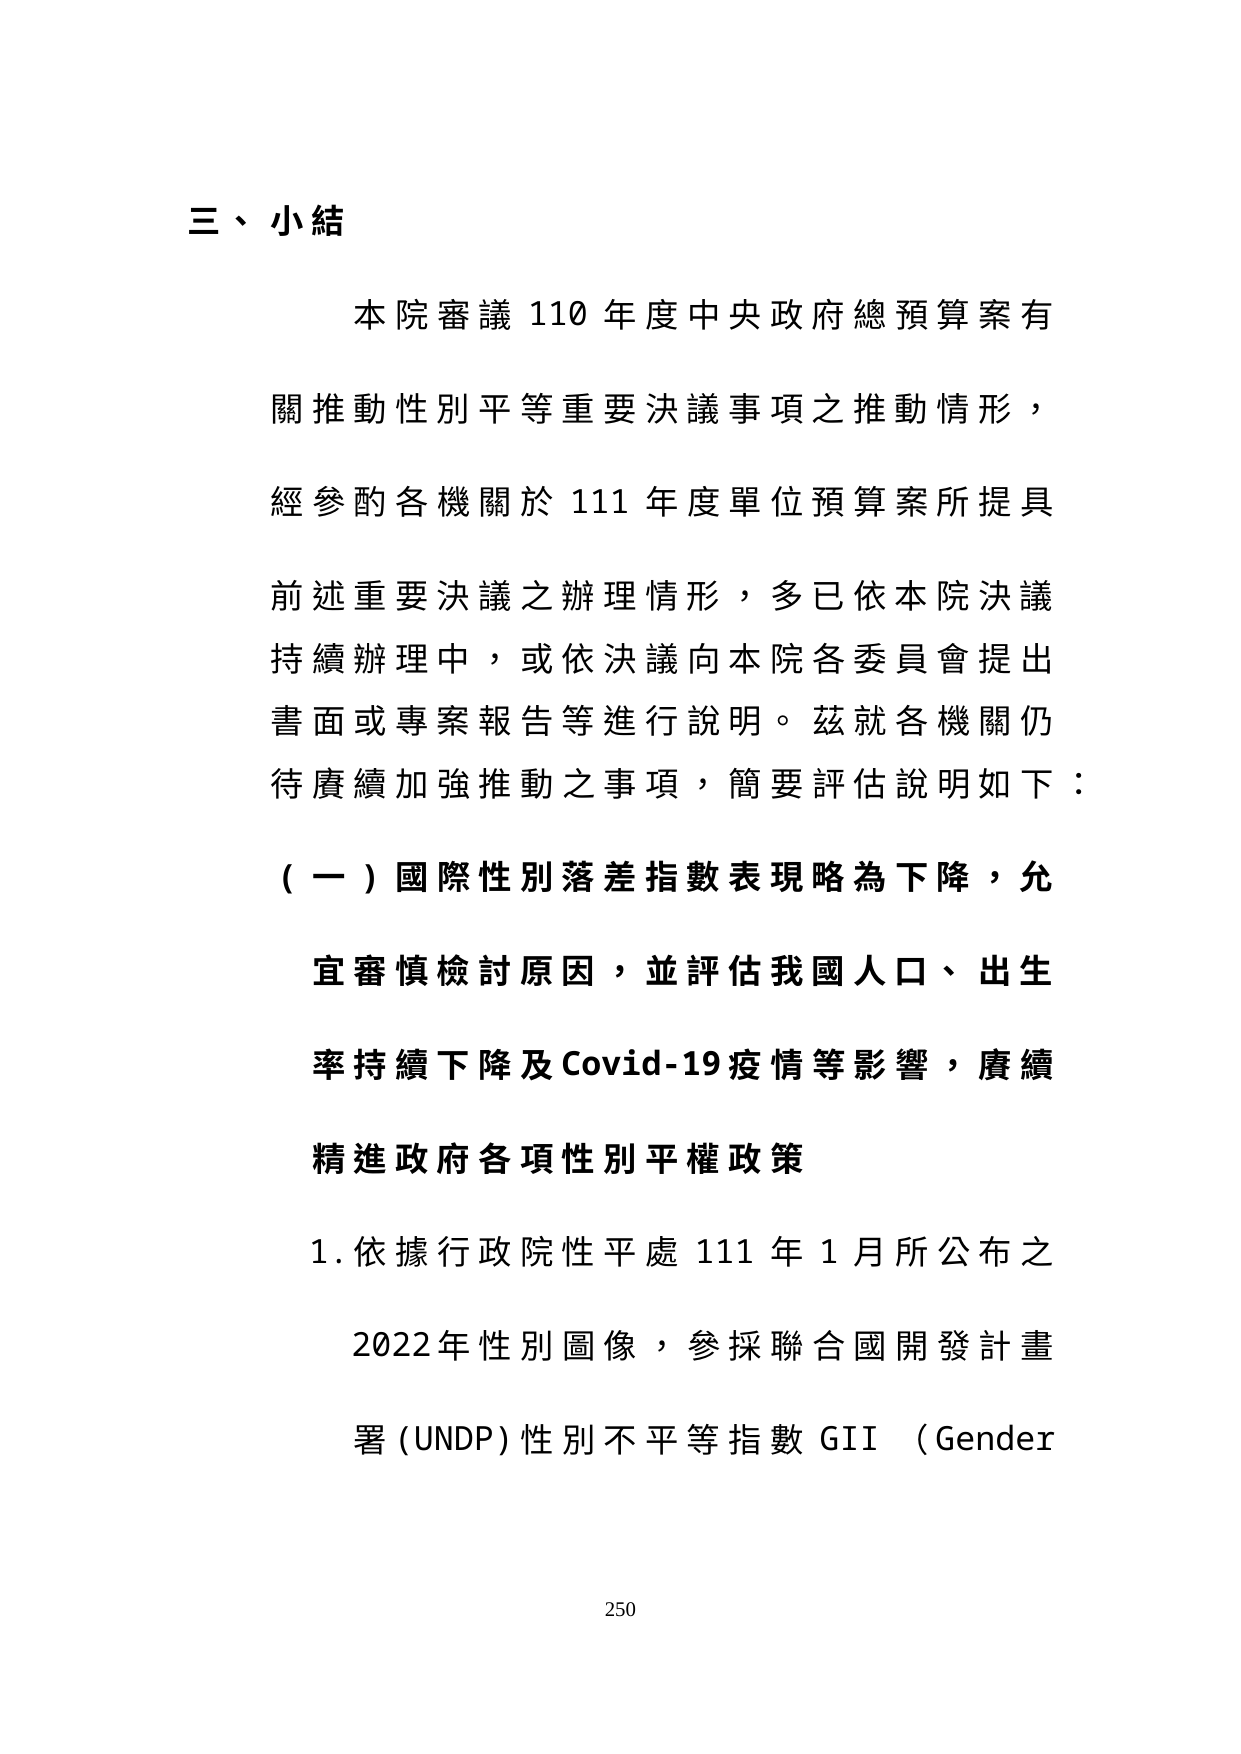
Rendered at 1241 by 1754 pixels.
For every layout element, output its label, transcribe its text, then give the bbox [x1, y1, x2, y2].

text 三、小結 [183, 177, 1058, 240]
text (一)國際性別落差指數表現略為下降，允宜審慎檢討原因，並評估我國人口、出生率持續下降及Covid-19疫情等影響，賡續精進政府各項性別平權政策 [242, 802, 1058, 1177]
text 1.依據行政院性平處111年1月所公布之2022年性別圖像，參採聯合國開發計畫署(UNDP)性別不平等指數GII（Gender [286, 1177, 1058, 1490]
text 本院審議110年度中央政府總預算案有關推動性別平等重要決議事項之推動情形，經參酌各機關於111年度單位預算案所提具前述重要決議之辦理情形，多已依本院決議持續辦理中，或依決議向本院各委員會提出書面或專案報告等進行說明。茲就各機關仍待賡續加強推動之事項，簡要評估說明如下： [242, 240, 1058, 802]
